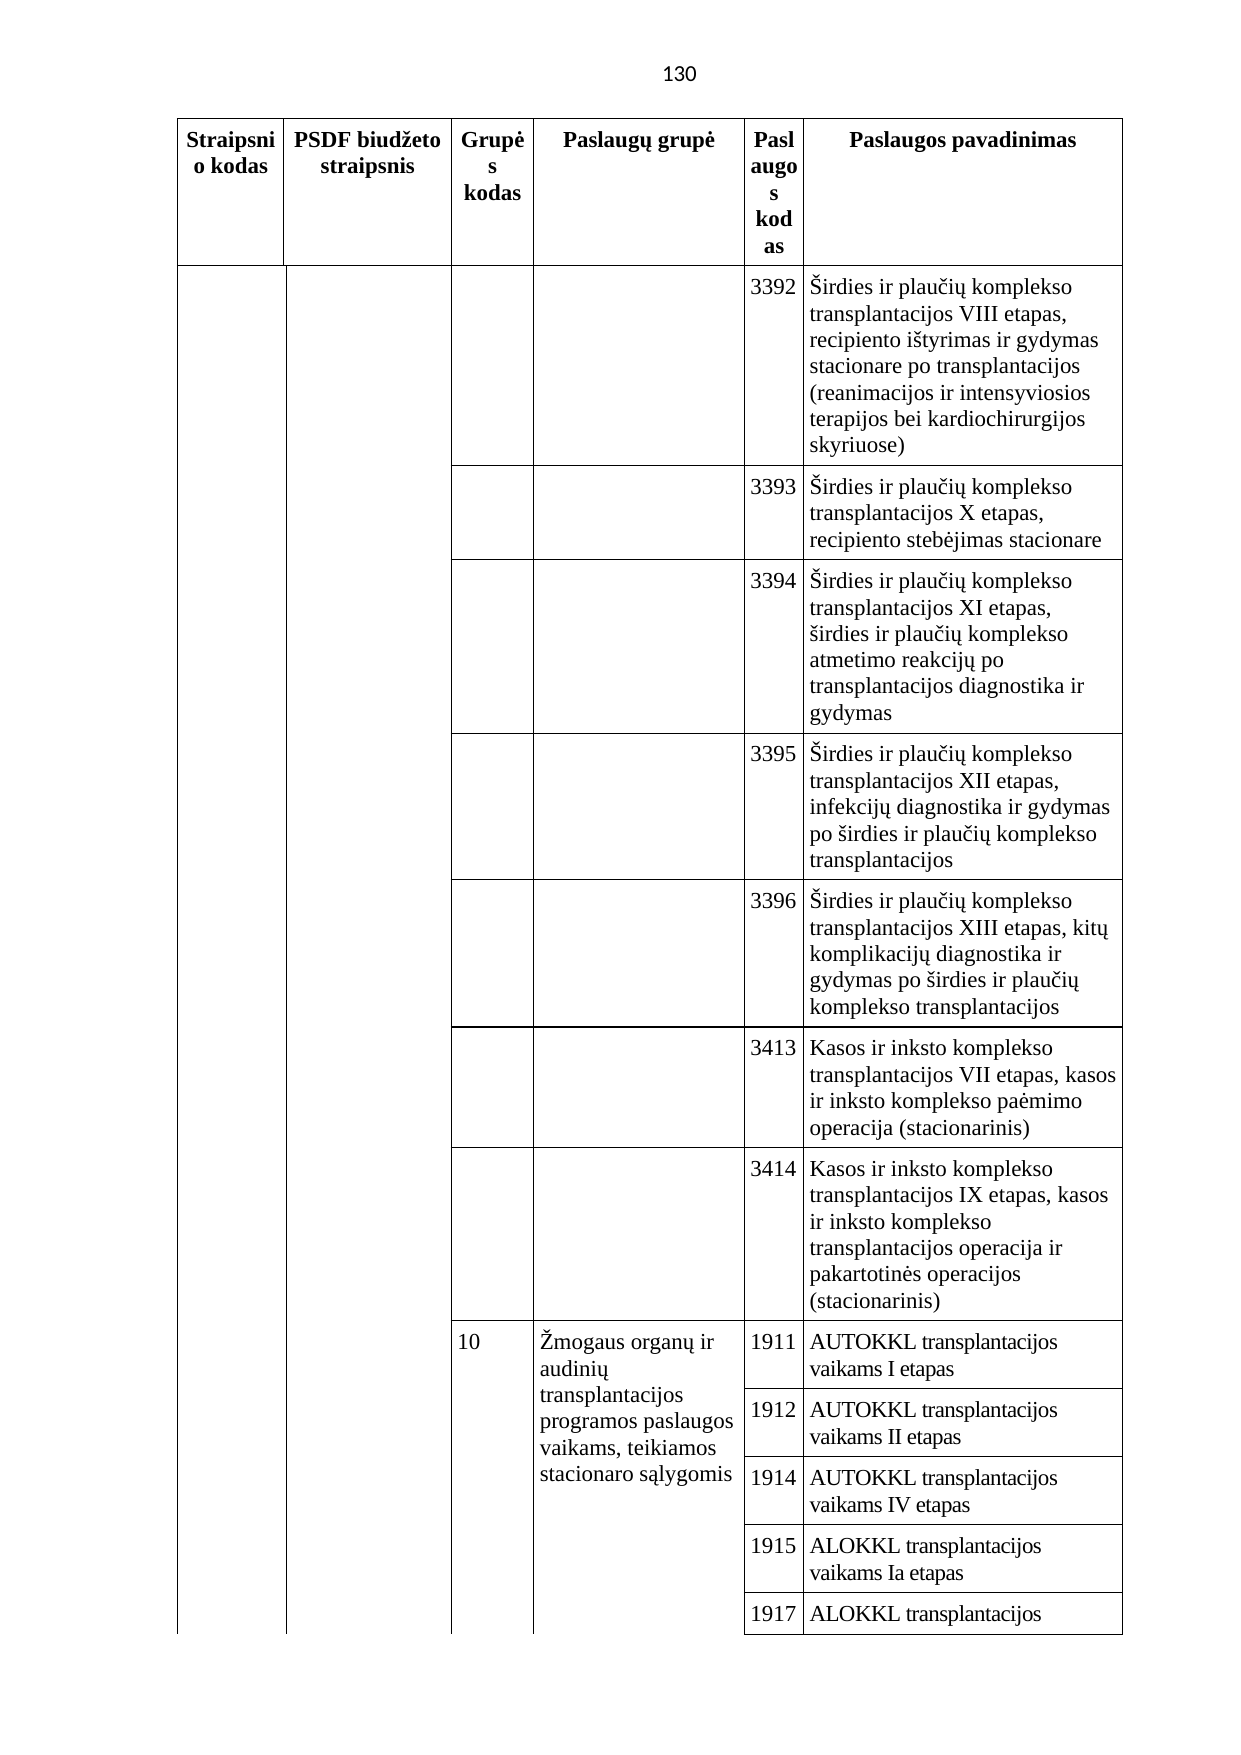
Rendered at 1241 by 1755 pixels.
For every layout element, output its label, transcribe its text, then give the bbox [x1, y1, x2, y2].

table_cell [287, 879, 451, 1026]
table_cell 1912 [745, 1389, 803, 1456]
table_cell Kasos ir inksto komplekso transplantacijos VII etapas, kasos ir inksto komplekso paėmimo operacija (stacionarinis) [804, 1028, 1122, 1147]
table_cell [287, 559, 451, 732]
table_cell 3395 [745, 734, 803, 879]
table_cell [287, 733, 451, 879]
table_cell [178, 733, 286, 879]
table_cell Žmogaus organų ir audinių transplantacijos programos paslaugos vaikams, teikiamos stacionaro sąlygomis [534, 1321, 744, 1633]
table_cell 3393 [745, 466, 803, 559]
table_cell Kasos ir inksto komplekso transplantacijos IX etapas, kasos ir inksto komplekso transplantacijos operacija ir pakartotinės operacijos (stacionarinis) [804, 1148, 1122, 1320]
table_cell AUTOKKL transplantacijos vaikams I etapas [804, 1321, 1122, 1388]
table_cell 10 [452, 1321, 533, 1388]
table_cell [287, 266, 451, 465]
table_cell [287, 1320, 451, 1388]
table_cell [452, 880, 533, 1026]
table_cell [287, 1388, 451, 1456]
table_cell [452, 734, 533, 879]
table_cell [287, 465, 451, 559]
table_cell [178, 1147, 286, 1320]
table_header Paslaugos kodas [745, 119, 803, 265]
table_cell 1911 [745, 1321, 803, 1388]
table_cell 3414 [745, 1148, 803, 1320]
table_cell 3392 [745, 266, 803, 465]
table_cell [287, 1592, 451, 1633]
table_cell [534, 466, 744, 559]
table_cell [452, 1592, 533, 1633]
table_cell Širdies ir plaučių komplekso transplantacijos XIII etapas, kitų komplikacijų diagnostika ir gydymas po širdies ir plaučių komplekso transplantacijos [804, 880, 1122, 1026]
table_cell [178, 1320, 286, 1388]
table_cell [452, 1456, 533, 1524]
table_cell [452, 1148, 533, 1320]
table_cell [534, 734, 744, 879]
table_cell [452, 560, 533, 732]
table_cell [534, 1148, 744, 1320]
table_cell [178, 465, 286, 559]
table_cell [178, 1388, 286, 1456]
table_cell [178, 1524, 286, 1592]
table_cell 3394 [745, 560, 803, 732]
table_cell [452, 1524, 533, 1592]
table_cell [287, 1026, 451, 1147]
table_header Paslaugos pavadinimas [804, 119, 1122, 265]
table_cell [178, 559, 286, 732]
table_cell [534, 560, 744, 732]
table_header PSDF biudžeto straipsnis [284, 119, 451, 265]
table_cell [534, 880, 744, 1026]
table_cell AUTOKKL transplantacijos vaikams II etapas [804, 1389, 1122, 1456]
table_cell Širdies ir plaučių komplekso transplantacijos VIII etapas, recipiento ištyrimas ir gydymas stacionare po transplantacijos (reanimacijos ir intensyviosios terapijos bei kardiochirurgijos skyriuose) [804, 266, 1122, 465]
table_cell 3413 [745, 1028, 803, 1147]
table_cell Širdies ir plaučių komplekso transplantacijos XI etapas, širdies ir plaučių komplekso atmetimo reakcijų po transplantacijos diagnostika ir gydymas [804, 560, 1122, 732]
table_cell [452, 1388, 533, 1456]
table_cell [287, 1456, 451, 1524]
table_cell 1915 [745, 1525, 803, 1592]
table_header Paslaugų grupė [534, 119, 744, 265]
table_header Grupės kodas [452, 119, 533, 265]
table_cell [452, 1028, 533, 1147]
table_cell Širdies ir plaučių komplekso transplantacijos X etapas, recipiento stebėjimas stacionare [804, 466, 1122, 559]
table_cell [178, 1592, 286, 1633]
table_cell ALOKKL transplantacijos [804, 1593, 1122, 1633]
table_cell [287, 1524, 451, 1592]
table_cell [452, 466, 533, 559]
table_cell [534, 1028, 744, 1147]
table_cell Širdies ir plaučių komplekso transplantacijos XII etapas, infekcijų diagnostika ir gydymas po širdies ir plaučių komplekso transplantacijos [804, 734, 1122, 879]
table_cell 1914 [745, 1457, 803, 1524]
table_cell [178, 1026, 286, 1147]
table_cell AUTOKKL transplantacijos vaikams IV etapas [804, 1457, 1122, 1524]
table_cell 1917 [745, 1593, 803, 1633]
table_cell [287, 1147, 451, 1320]
table_cell [452, 266, 533, 465]
table_cell [534, 266, 744, 465]
table_header Straipsnio kodas [178, 119, 283, 265]
table_cell [178, 266, 286, 465]
table_cell 3396 [745, 880, 803, 1026]
table_cell [178, 879, 286, 1026]
table_cell ALOKKL transplantacijos vaikams Ia etapas [804, 1525, 1122, 1592]
table_cell [178, 1456, 286, 1524]
